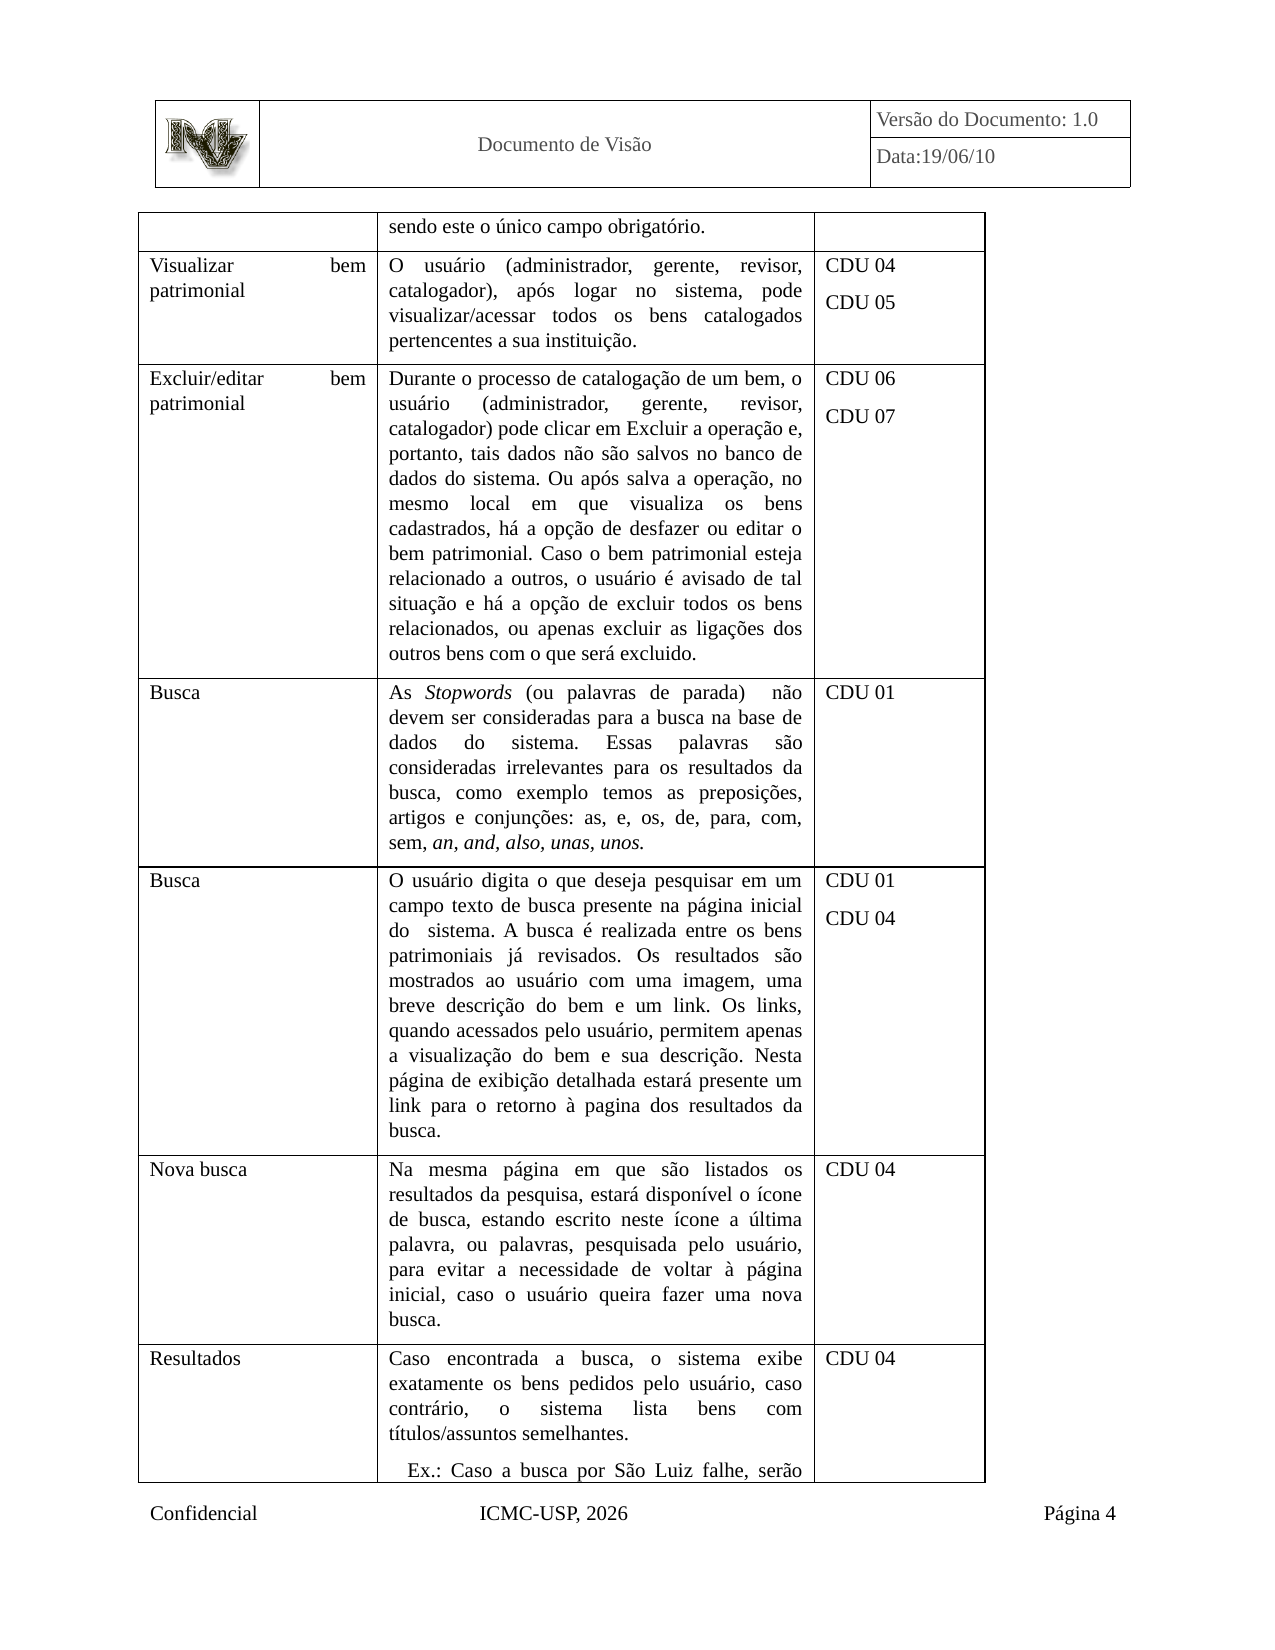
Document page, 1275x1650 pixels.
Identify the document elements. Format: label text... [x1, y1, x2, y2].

table_cell Busca [139, 679, 377, 866]
table_cell Visualizar bem patrimonial [139, 252, 377, 364]
table_cell Caso encontrada a busca, o sistema exibe exatamente os bens pedidos pelo usuário, caso contrário, o sistema lista bens com títulos/assuntos semelhantes. Ex.: Caso a busca por São Luiz falhe, serão [378, 1345, 814, 1482]
table_cell Na mesma página em que são listados os resultados da pesquisa, estará disponível o ícone de busca, estando escrito neste ícone a última palavra, ou palavras, pesquisada pelo usuário, para evitar a necessidade de voltar à página inicial, caso o usuário queira fazer uma nova busca. [378, 1156, 814, 1343]
table_cell Excluir/editar bem patrimonial [139, 365, 377, 678]
table_cell O usuário digita o que deseja pesquisar em um campo texto de busca presente na página inicial do sistema. A busca é realizada entre os bens patrimoniais já revisados. Os resultados são mostrados ao usuário com uma imagem, uma breve descrição do bem e um link. Os links, quando acessados pelo usuário, permitem apenas a visualização do bem e sua descrição. Nesta página de exibição detalhada estará presente um link para o retorno à pagina dos resultados da busca. [378, 868, 814, 1155]
table_cell Durante o processo de catalogação de um bem, o usuário (administrador, gerente, revisor, catalogador) pode clicar em Excluir a operação e, portanto, tais dados não são salvos no banco de dados do sistema. Ou após salva a operação, no mesmo local em que visualiza os bens cadastrados, há a opção de desfazer ou editar o bem patrimonial. Caso o bem patrimonial esteja relacionado a outros, o usuário é avisado de tal situação e há a opção de excluir todos os bens relacionados, ou apenas excluir as ligações dos outros bens com o que será excluido. [378, 365, 814, 678]
table_cell Busca [139, 868, 377, 1155]
table_cell [139, 213, 377, 251]
table_cell As Stopwords (ou palavras de parada) não devem ser consideradas para a busca na base de dados do sistema. Essas palavras são consideradas irrelevantes para os resultados da busca, como exemplo temos as preposições, artigos e conjunções: as, e, os, de, para, com, sem, an, and, also, unas, unos. [378, 679, 814, 866]
table_cell O usuário (administrador, gerente, revisor, catalogador), após logar no sistema, pode visualizar/acessar todos os bens catalogados pertencentes a sua instituição. [378, 252, 814, 364]
table_cell CDU 01 CDU 04 [815, 868, 984, 1155]
table_cell CDU 01 [815, 679, 984, 866]
table_cell Resultados [139, 1345, 377, 1482]
table_cell [815, 213, 984, 251]
table_cell CDU 04 CDU 05 [815, 252, 984, 364]
table_cell sendo este o único campo obrigatório. [378, 213, 814, 251]
table_cell CDU 06 CDU 07 [815, 365, 984, 678]
table_cell CDU 04 [815, 1156, 984, 1343]
table_cell CDU 04 [815, 1345, 984, 1482]
table_cell Nova busca [139, 1156, 377, 1343]
